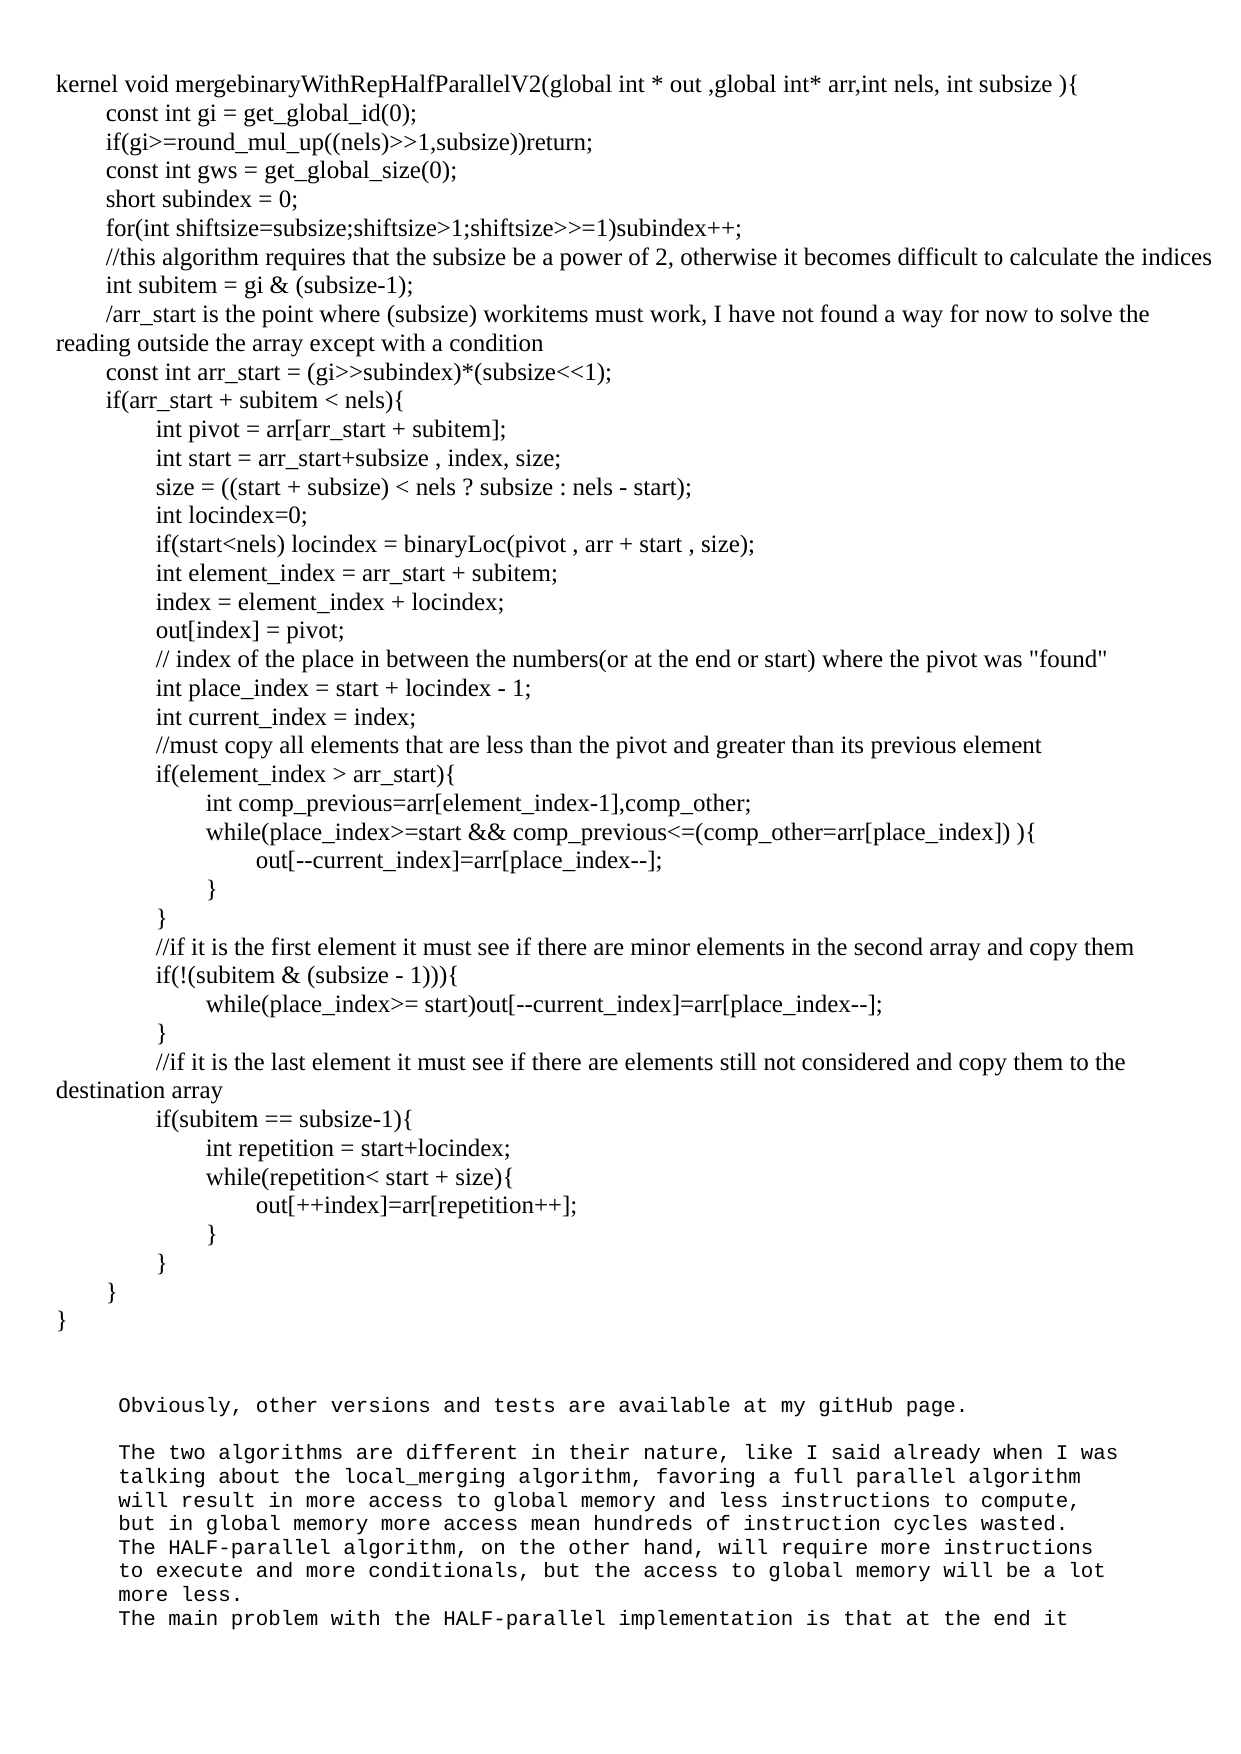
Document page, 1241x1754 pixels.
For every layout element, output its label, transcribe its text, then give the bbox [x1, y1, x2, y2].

text The main problem with the HALF-parallel implementation is that at the end it [118, 1608, 1122, 1631]
text The two algorithms are different in their nature, like I said already when I was talking about the local_merging algorithm, favoring a full parallel algorithm will result in more access to global memory and less instructions to compute, but in global memory more access mean hundreds of instruction cycles wasted. [118, 1442, 1122, 1537]
text The HALF-parallel algorithm, on the other hand, will require more instructions to execute and more conditionals, but the access to global memory will be a lot more less. [118, 1537, 1122, 1608]
text Obviously, other versions and tests are available at my gitHub page. [118, 1395, 1122, 1419]
